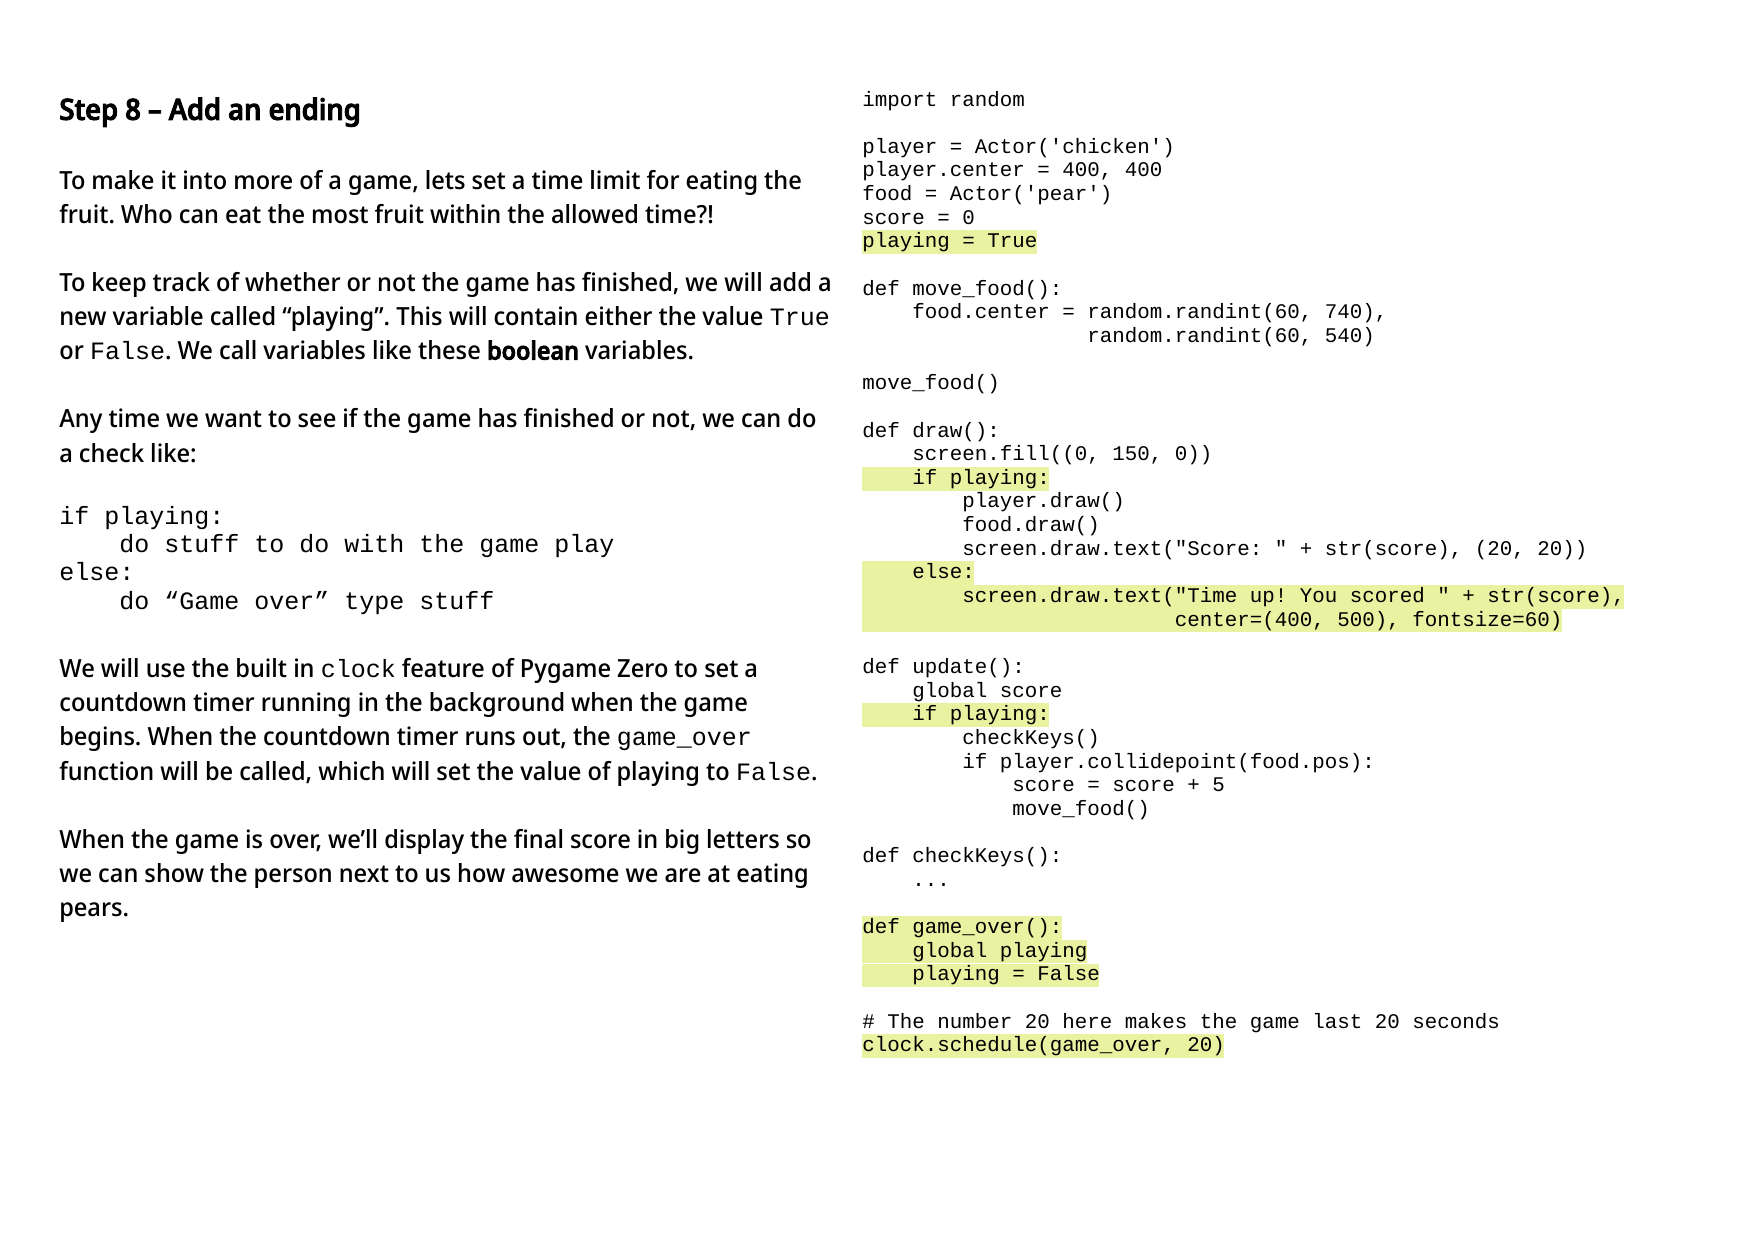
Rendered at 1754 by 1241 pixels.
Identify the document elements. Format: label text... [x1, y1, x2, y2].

text Any time we want to see if the game has finished or not, we can do a check like: [59, 401, 833, 469]
text playing = False [862, 963, 1636, 987]
text if player.collidepoint(food.pos): [862, 751, 1636, 774]
text center=(400, 500), fontsize=60) [862, 609, 1636, 632]
text def game_over(): [862, 916, 1636, 940]
text player = Actor('chicken') [862, 136, 1636, 159]
text player.draw() [862, 491, 1636, 514]
text do stuff to do with the game play [59, 532, 833, 560]
text We will use the built in clock feature of Pygame Zero to set a countdown timer running in the background when the game begins. When the countdown timer runs out, the game_over function will be called, which will set the value of playing to False. [59, 651, 833, 788]
text move_food() [862, 798, 1636, 822]
text score = score + 5 [862, 774, 1636, 798]
text if playing: [862, 703, 1636, 727]
text score = 0 [862, 207, 1636, 230]
text food = Actor('pear') [862, 183, 1636, 207]
text def checkKeys(): [862, 845, 1636, 869]
text random.randint(60, 540) [862, 325, 1636, 349]
text food.draw() [862, 514, 1636, 538]
text When the game is over, we’ll display the final score in big letters so we can show the person next to us how awesome we are at eating pears. [59, 822, 833, 924]
text Step 8 – Add an ending [59, 88, 833, 128]
text screen.draw.text("Score: " + str(score), (20, 20)) [862, 538, 1636, 561]
text screen.fill((0, 150, 0)) [862, 443, 1636, 467]
text ... [862, 869, 1636, 892]
text else: [59, 560, 833, 588]
text if playing: [862, 467, 1636, 491]
text global score [862, 680, 1636, 703]
text def update(): [862, 656, 1636, 680]
text else: [862, 561, 1636, 585]
text global playing [862, 940, 1636, 963]
text # The number 20 here makes the game last 20 seconds [862, 1011, 1636, 1034]
text def move_food(): [862, 278, 1636, 301]
text if playing: [59, 503, 833, 532]
text screen.draw.text("Time up! You scored " + str(score), [862, 585, 1636, 609]
text checkKeys() [862, 727, 1636, 751]
text player.center = 400, 400 [862, 159, 1636, 183]
text clock.schedule(game_over, 20) [862, 1034, 1636, 1058]
text food.center = random.randint(60, 740), [862, 301, 1636, 325]
text def draw(): [862, 419, 1636, 443]
text import random [862, 88, 1636, 112]
text playing = True [862, 230, 1636, 254]
text move_food() [862, 372, 1636, 396]
text To keep track of whether or not the game has finished, we will add a new variable called “playing”. This will contain either the value True or False. We call variables like these boolean variables. [59, 264, 833, 367]
text To make it into more of a game, lets set a time limit for eating the fruit. Who can eat the most fruit within the allowed time?! [59, 162, 833, 230]
text do “Game over” type stuff [59, 588, 833, 617]
